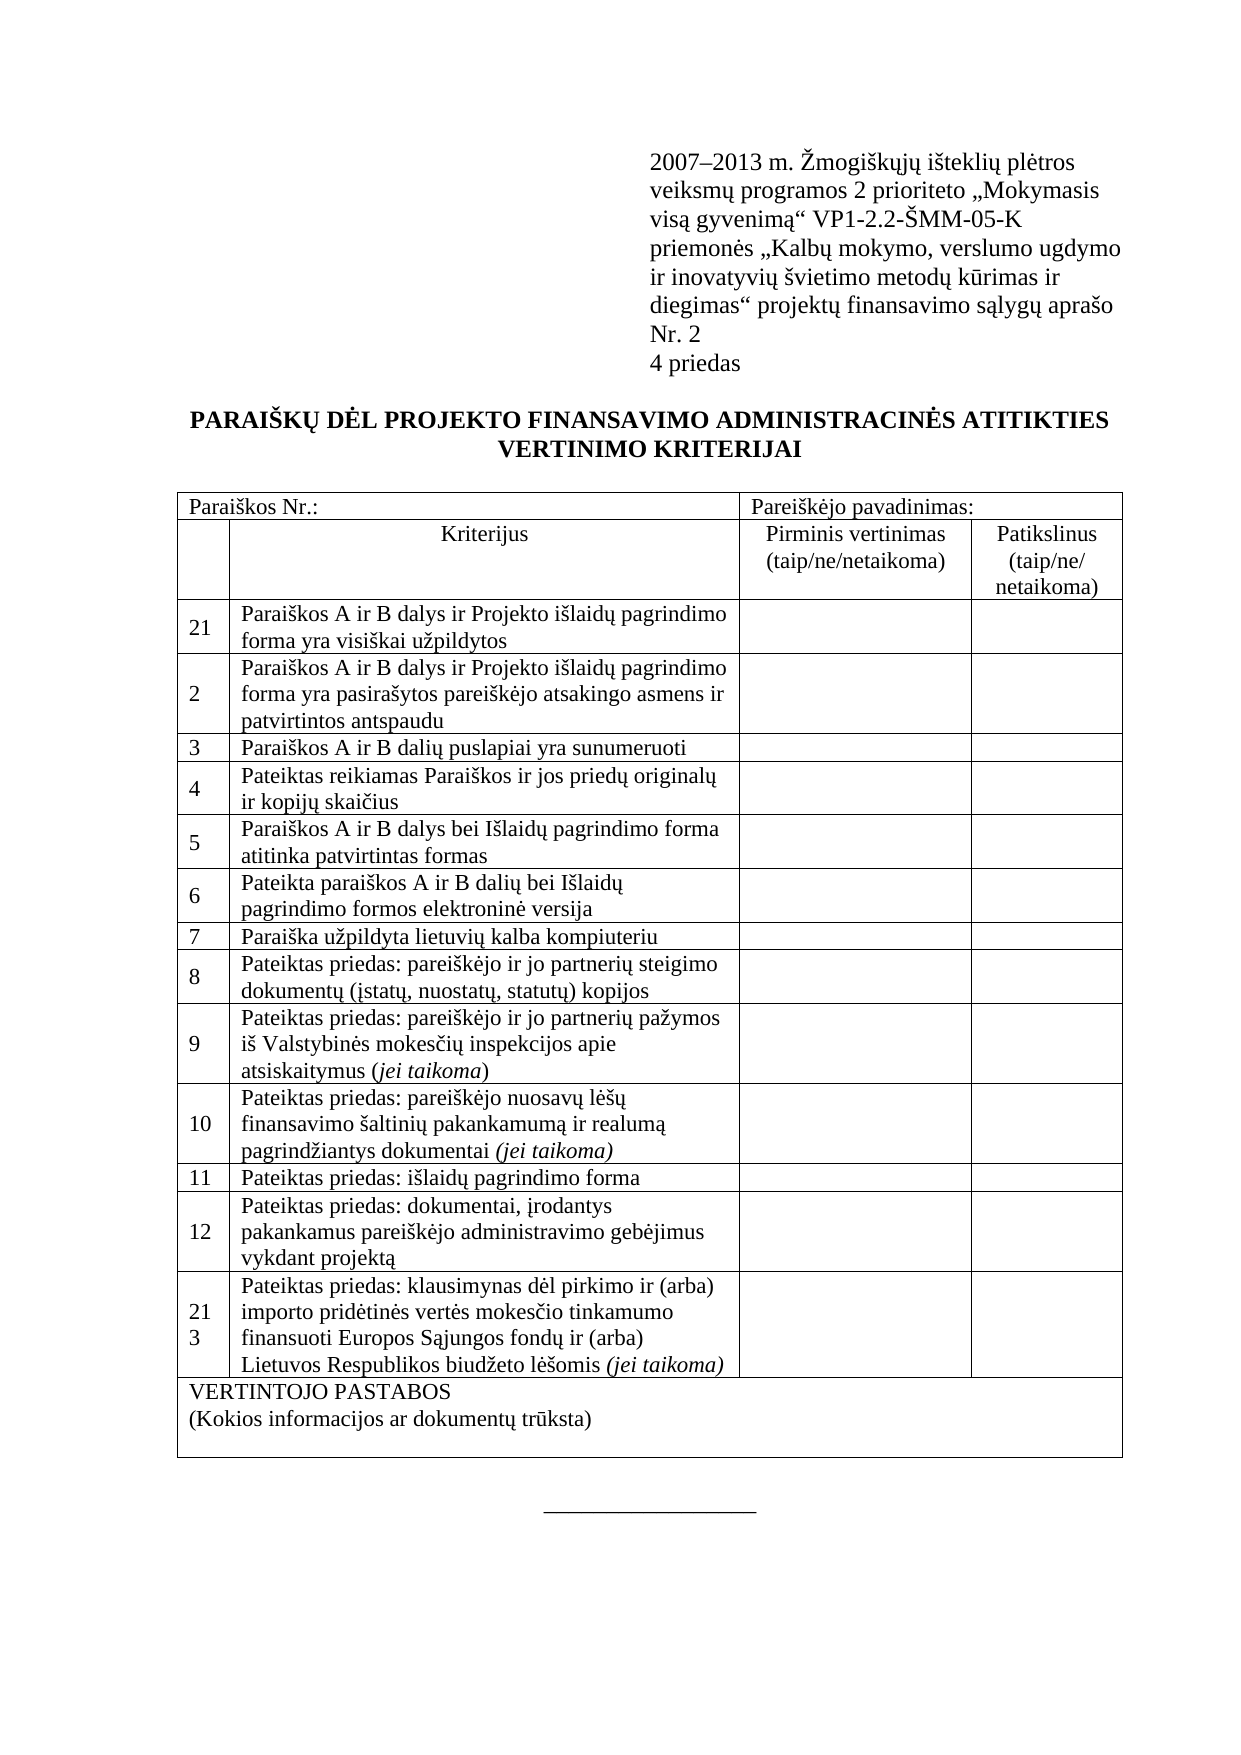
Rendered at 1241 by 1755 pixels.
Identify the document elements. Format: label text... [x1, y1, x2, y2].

table_cell Pateiktas priedas: dokumentai, įrodantys pakankamus pareiškėjo administravimo gebėjimus vykdant projektą [230, 1192, 739, 1271]
table_cell [972, 869, 1122, 922]
table_cell [740, 1004, 971, 1083]
table_cell 8 [178, 950, 229, 1003]
table_cell 7 [178, 923, 229, 949]
text 4 priedas [649, 348, 1122, 377]
table_cell [972, 734, 1122, 761]
table_cell [178, 520, 229, 599]
table_cell 3 [178, 734, 229, 761]
table_cell [972, 1192, 1122, 1271]
table_header Paraiškos Nr.: [178, 493, 739, 519]
table_cell Paraiškos A ir B dalys ir Projekto išlaidų pagrindimo forma yra visiškai užpildytos [230, 600, 739, 653]
table_cell 6 [178, 869, 229, 922]
table_cell [972, 1272, 1122, 1377]
table_cell 2 [178, 654, 229, 733]
table_cell 4 [178, 762, 229, 814]
table_cell [740, 950, 971, 1003]
table_cell Pateiktas priedas: išlaidų pagrindimo forma [230, 1164, 739, 1191]
table_cell Kriterijus [230, 520, 739, 599]
table_cell [740, 654, 971, 733]
table_cell 213 [178, 1272, 229, 1377]
text _________________ [177, 1487, 1122, 1516]
table_cell Pateiktas priedas: klausimynas dėl pirkimo ir (arba) importo pridėtinės vertės mokesčio tinkamumo finansuoti Europos Sąjungos fondų ir (arba) Lietuvos Respublikos biudžeto lėšomis (jei taikoma) [230, 1272, 739, 1377]
table_cell [740, 869, 971, 922]
table_cell [740, 1192, 971, 1271]
table_cell Pateiktas priedas: pareiškėjo nuosavų lėšų finansavimo šaltinių pakankamumą ir realumą pagrindžiantys dokumentai (jei taikoma) [230, 1084, 739, 1163]
table_cell Paraiškos A ir B dalys ir Projekto išlaidų pagrindimo forma yra pasirašytos pareiškėjo atsakingo asmens ir patvirtintos antspaudu [230, 654, 739, 733]
table_cell [740, 600, 971, 653]
table_cell Paraiška užpildyta lietuvių kalba kompiuteriu [230, 923, 739, 949]
table_cell [972, 1084, 1122, 1163]
table_cell 11 [178, 1164, 229, 1191]
table_cell Pateiktas priedas: pareiškėjo ir jo partnerių steigimo dokumentų (įstatų, nuostatų, statutų) kopijos [230, 950, 739, 1003]
table_cell [740, 734, 971, 761]
table_cell [740, 1272, 971, 1377]
table_cell Paraiškos A ir B dalių puslapiai yra sunumeruoti [230, 734, 739, 761]
table_cell 21 [178, 600, 229, 653]
table_cell 9 [178, 1004, 229, 1083]
text 2007–2013 m. Žmogiškųjų išteklių plėtros veiksmų programos 2 prioriteto „Mokymasis visą gyvenimą“ VP1-2.2-ŠMM-05-K priemonės „Kalbų mokymo, verslumo ugdymo ir inovatyvių švietimo metodų kūrimas ir diegimas“ projektų finansavimo sąlygų aprašo Nr. 2 [649, 147, 1122, 348]
table_header Pareiškėjo pavadinimas: [740, 493, 1122, 519]
table_cell [740, 1164, 971, 1191]
table_cell 5 [178, 815, 229, 868]
table_cell [972, 1164, 1122, 1191]
table_cell [972, 654, 1122, 733]
table_cell Pateiktas priedas: pareiškėjo ir jo partnerių pažymos iš Valstybinės mokesčių inspekcijos apie atsiskaitymus (jei taikoma) [230, 1004, 739, 1083]
text PARAIŠKŲ DĖL PROJEKTO FINANSAVIMO ADMINISTRACINĖS ATITIKTIES VERTINIMO KRITERIJAI [177, 406, 1122, 463]
table_cell Patikslinus (taip/ne/ netaikoma) [972, 520, 1122, 599]
table_cell [972, 815, 1122, 868]
table_cell 10 [178, 1084, 229, 1163]
table_cell 12 [178, 1192, 229, 1271]
table_cell [740, 1084, 971, 1163]
table_cell VERTINTOJO PASTABOS (Kokios informacijos ar dokumentų trūksta) [178, 1378, 1122, 1457]
table_cell [740, 923, 971, 949]
table_cell Paraiškos A ir B dalys bei Išlaidų pagrindimo forma atitinka patvirtintas formas [230, 815, 739, 868]
table_cell [740, 815, 971, 868]
table_cell [972, 950, 1122, 1003]
table_cell Pateiktas reikiamas Paraiškos ir jos priedų originalų ir kopijų skaičius [230, 762, 739, 814]
table_cell [972, 923, 1122, 949]
table_cell Pirminis vertinimas (taip/ne/netaikoma) [740, 520, 971, 599]
table_cell Pateikta paraiškos A ir B dalių bei Išlaidų pagrindimo formos elektroninė versija [230, 869, 739, 922]
table_cell [972, 600, 1122, 653]
table_cell [972, 1004, 1122, 1083]
table_cell [740, 762, 971, 814]
table_cell [972, 762, 1122, 814]
